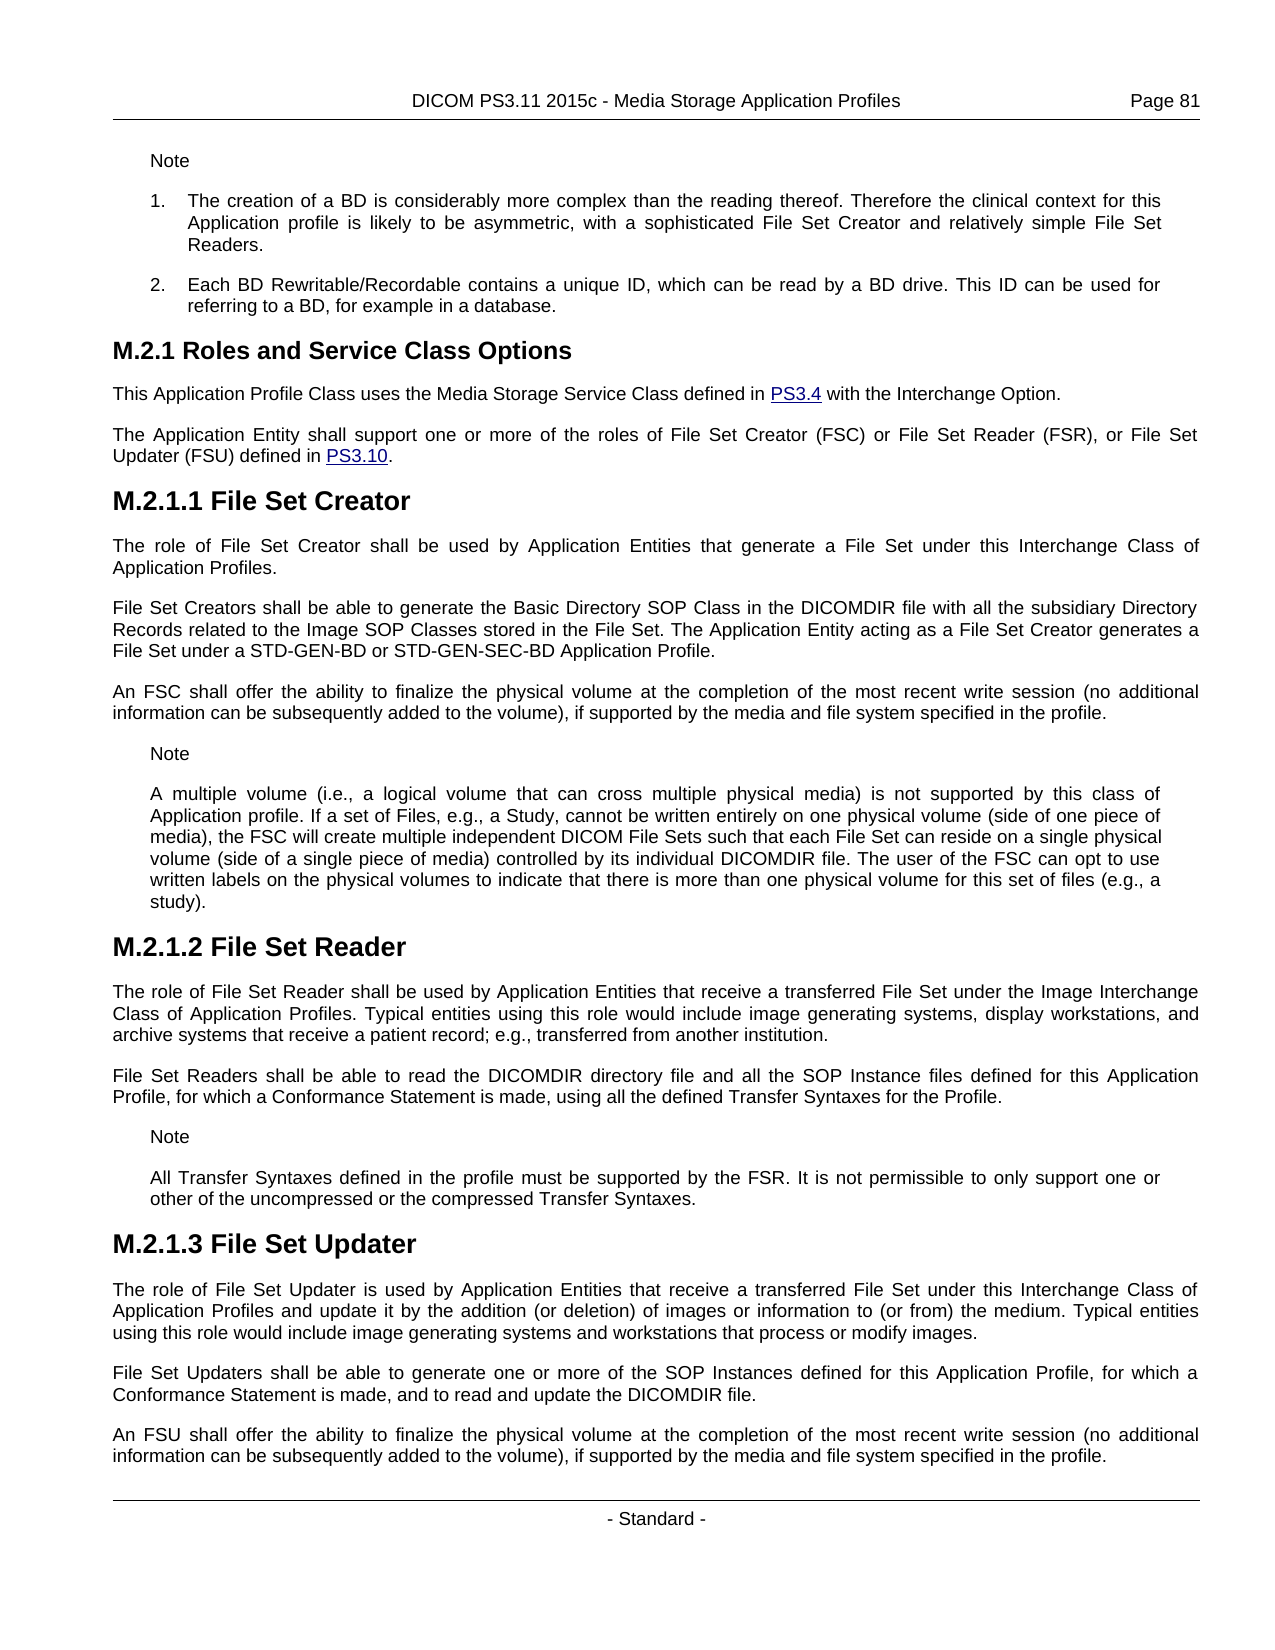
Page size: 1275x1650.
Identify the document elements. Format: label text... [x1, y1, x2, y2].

text Note [150, 1126, 1162, 1148]
text The role of File Set Reader shall be used by Application Entities that receive a transferred File Set under the Image Interchange Class of Application Profiles. Typical entities using this role would include image generating systems, display workstations, and archive systems that receive a patient record; e.g., transferred from another institution. [112, 981, 1200, 1046]
text File Set Updaters shall be able to generate one or more of the SOP Instances defined for this Application Profile, for which a Conformance Statement is made, and to read and update the DICOMDIR file. [112, 1362, 1200, 1405]
list The creation of a BD is considerably more complex than the reading thereof. Therefore the clinical context for this Application profile is likely to be asymmetric, with a sophisticated File Set Creator and relatively simple File Set Readers. [150, 190, 1162, 255]
text An FSU shall offer the ability to finalize the physical volume at the completion of the most recent write session (no additional information can be subsequently added to the volume), if supported by the media and file system specified in the profile. [112, 1424, 1200, 1467]
text The role of File Set Updater is used by Application Entities that receive a transferred File Set under this Interchange Class of Application Profiles and update it by the addition (or deletion) of images or information to (or from) the medium. Typical entities using this role would include image generating systems and workstations that process or modify images. [112, 1278, 1200, 1343]
list Each BD Rewritable/Recordable contains a unique ID, which can be read by a BD drive. This ID can be used for referring to a BD, for example in a database. [150, 274, 1162, 317]
text Note [150, 742, 1162, 764]
text The Application Entity shall support one or more of the roles of File Set Creator (FSC) or File Set Reader (FSR), or File Set Updater (FSU) defined in PS3.10. [112, 423, 1200, 467]
text M.2.1 Roles and Service Class Options [112, 336, 1200, 364]
text The role of File Set Creator shall be used by Application Entities that generate a File Set under this Interchange Class of Application Profiles. [112, 535, 1200, 578]
text An FSC shall offer the ability to finalize the physical volume at the completion of the most recent write session (no additional information can be subsequently added to the volume), if supported by the media and file system specified in the profile. [112, 681, 1200, 724]
text File Set Creators shall be able to generate the Basic Directory SOP Class in the DICOMDIR file with all the subsidiary Directory Records related to the Image SOP Classes stored in the File Set. The Application Entity acting as a File Set Creator generates a File Set under a STD-GEN-BD or STD-GEN-SEC-BD Application Profile. [112, 597, 1200, 662]
text M.2.1.2 File Set Reader [112, 931, 1200, 962]
text M.2.1.3 File Set Updater [112, 1228, 1200, 1260]
text This Application Profile Class uses the Media Storage Service Class defined in PS3.4 with the Interchange Option. [112, 383, 1200, 405]
text M.2.1.1 File Set Creator [112, 485, 1200, 517]
text A multiple volume (i.e., a logical volume that can cross multiple physical media) is not supported by this class of Application profile. If a set of Files, e.g., a Study, cannot be written entirely on one physical volume (side of one piece of media), the FSC will create multiple independent DICOM File Sets such that each File Set can reside on a single physical volume (side of a single piece of media) controlled by its individual DICOMDIR file. The user of the FSC can opt to use written labels on the physical volumes to indicate that there is more than one physical volume for this set of files (e.g., a study). [150, 783, 1162, 912]
text File Set Readers shall be able to read the DICOMDIR directory file and all the SOP Instance files defined for this Application Profile, for which a Conformance Statement is made, using all the defined Transfer Syntaxes for the Profile. [112, 1064, 1200, 1107]
text All Transfer Syntaxes defined in the profile must be supported by the FSR. It is not permissible to only support one or other of the uncompressed or the compressed Transfer Syntaxes. [150, 1167, 1162, 1210]
text Note [150, 150, 1162, 172]
